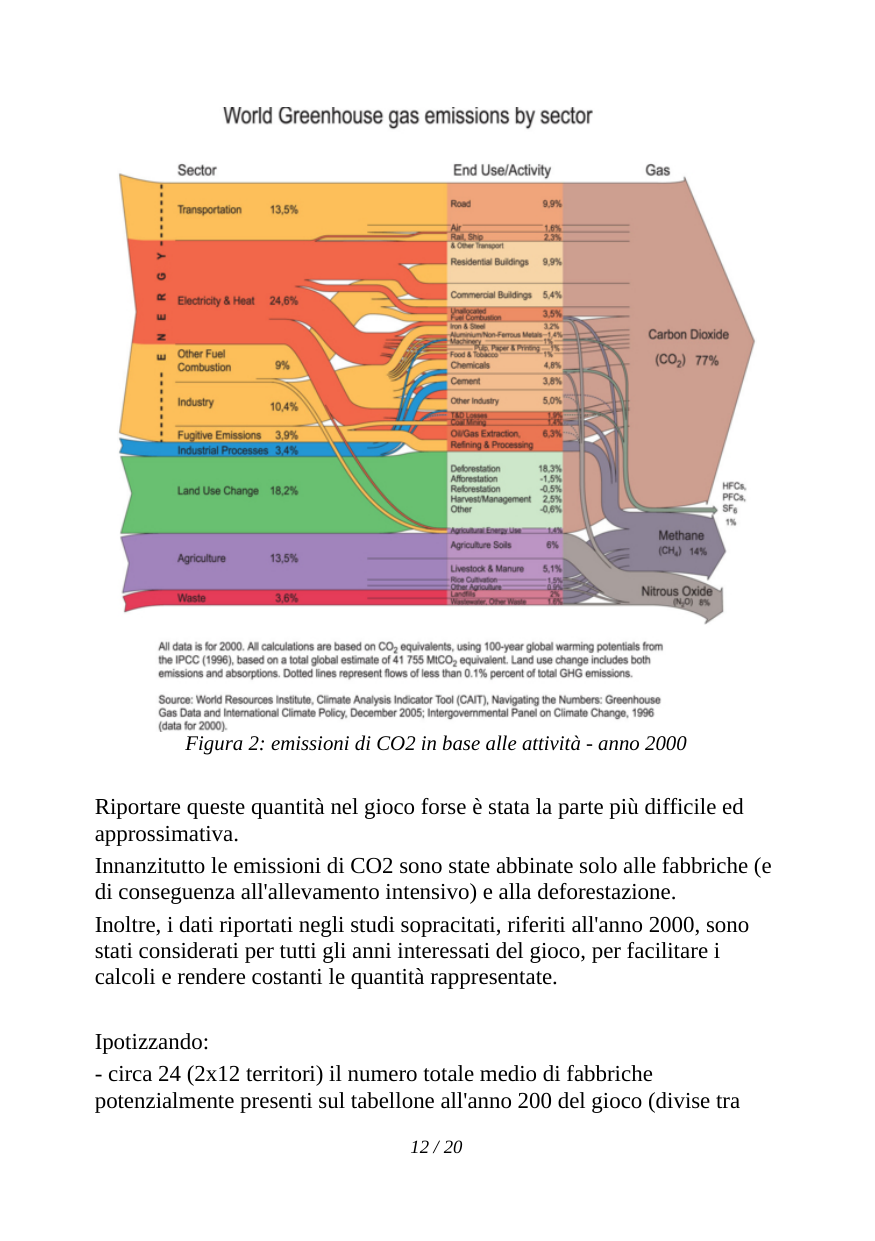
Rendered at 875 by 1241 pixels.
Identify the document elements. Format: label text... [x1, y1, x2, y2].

text Riportare queste quantità nel gioco forse è stata la parte più difficile ed approssimativa. [94, 793, 779, 846]
picture [117, 107, 757, 732]
text Innanzitutto le emissioni di CO2 sono state abbinate solo alle fabbriche (e di conseguenza all'allevamento intensivo) e alla deforestazione. [94, 852, 779, 905]
text Figura 2: emissioni di CO2 in base alle attività - anno 2000 [117, 732, 757, 755]
text Inoltre, i dati riportati negli studi sopracitati, riferiti all'anno 2000, sono stati considerati per tutti gli anni interessati del gioco, per facilitare i calcoli e rendere costanti le quantità rappresentate. [94, 911, 779, 990]
text Ipotizzando: [94, 1028, 779, 1054]
text - circa 24 (2x12 territori) il numero totale medio di fabbriche potenzialmente presenti sul tabellone all'anno 200 del gioco (divise tra [94, 1060, 779, 1113]
